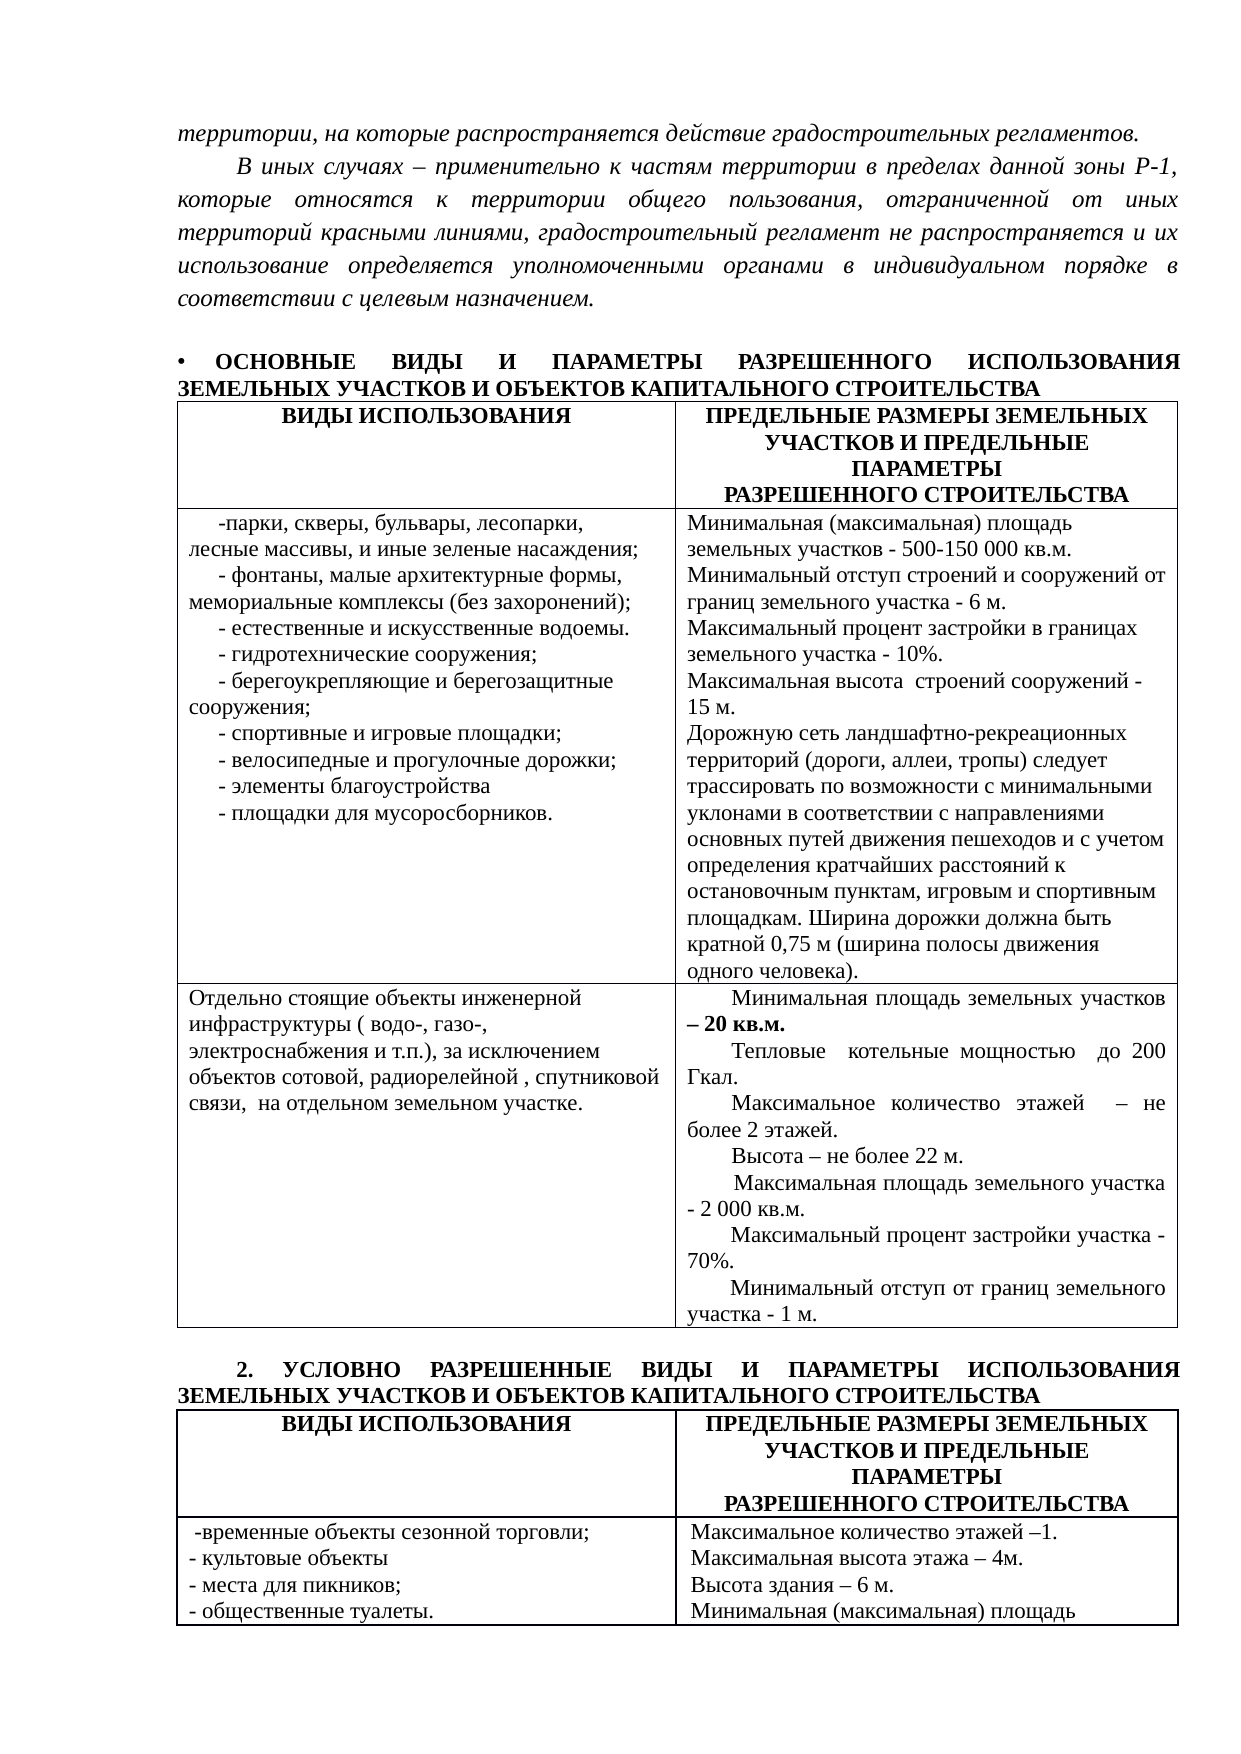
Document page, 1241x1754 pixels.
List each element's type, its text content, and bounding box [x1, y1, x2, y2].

table_header ВИДЫ ИСПОЛЬЗОВАНИЯ [178, 1411, 675, 1516]
table_cell Минимальная площадь земельных участков – 20 кв.м. Тепловые котельные мощностью до 200 Гкал. Максимальное количество этажей – не более 2 этажей. Высота – не более 22 м. Максимальная площадь земельного участка - 2 000 кв.м. Максимальный процент застройки участка - 70%. Минимальный отступ от границ земельного участка - 1 м. [676, 984, 1177, 1327]
text 2. УСЛОВНО РАЗРЕШЕННЫЕ ВИДЫ И ПАРАМЕТРЫ ИСПОЛЬЗОВАНИЯ ЗЕМЕЛЬНЫХ УЧАСТКОВ И ОБЪЕКТОВ КАПИТАЛЬНОГО СТРОИТЕЛЬСТВА [177, 1356, 1181, 1408]
text В иных случаях – применительно к частям территории в пределах данной зоны Р-1, которые относятся к территории общего пользования, отграниченной от иных территорий красными линиями, градостроительный регламент не распространяется и их использование определяется уполномоченными органами в индивидуальном порядке в соответствии с целевым назначением. [177, 151, 1181, 312]
table_cell Отдельно стоящие объекты инженерной инфраструктуры ( водо-, газо-, электроснабжения и т.п.), за исключением объектов сотовой, радиорелейной , спутниковой связи, на отдельном земельном участке. [178, 984, 675, 1327]
table_cell Максимальное количество этажей –1. Максимальная высота этажа – 4м. Высота здания – 6 м. Минимальная (максимальная) площадь [677, 1518, 1177, 1623]
table_cell Минимальная (максимальная) площадь земельных участков - 500-150 000 кв.м. Минимальный отступ строений и сооружений от границ земельного участка - 6 м. Максимальный процент застройки в границах земельного участка - 10%. Максимальная высота строений сооружений - 15 м. Дорожную сеть ландшафтно-рекреационных территорий (дороги, аллеи, тропы) следует трассировать по возможности с минимальными уклонами в соответствии с направлениями основных путей движения пешеходов и с учетом определения кратчайших расстояний к остановочным пунктам, игровым и спортивным площадкам. Ширина дорожки должна быть кратной 0,75 м (ширина полосы движения одного человека). [676, 509, 1177, 983]
table_header ПРЕДЕЛЬНЫЕ РАЗМЕРЫ ЗЕМЕЛЬНЫХ УЧАСТКОВ И ПРЕДЕЛЬНЫЕ ПАРАМЕТРЫ РАЗРЕШЕННОГО СТРОИТЕЛЬСТВА [677, 1411, 1177, 1516]
list ОСНОВНЫЕ ВИДЫ И ПАРАМЕТРЫ РАЗРЕШЕННОГО ИСПОЛЬЗОВАНИЯ ЗЕМЕЛЬНЫХ УЧАСТКОВ И ОБЪЕКТОВ КАПИТАЛЬНОГО СТРОИТЕЛЬСТВА [140, 348, 1181, 401]
table_cell -парки, скверы, бульвары, лесопарки, лесные массивы, и иные зеленые насаждения; - фонтаны, малые архитектурные формы, мемориальные комплексы (без захоронений); - естественные и искусственные водоемы. - гидротехнические сооружения; - берегоукрепляющие и берегозащитные сооружения; - спортивные и игровые площадки; - велосипедные и прогулочные дорожки; - элементы благоустройства - площадки для мусоросборников. [178, 509, 675, 983]
table_header ПРЕДЕЛЬНЫЕ РАЗМЕРЫ ЗЕМЕЛЬНЫХ УЧАСТКОВ И ПРЕДЕЛЬНЫЕ ПАРАМЕТРЫ РАЗРЕШЕННОГО СТРОИТЕЛЬСТВА [676, 402, 1177, 508]
text территории, на которые распространяется действие градостроительных регламентов. [177, 118, 1181, 147]
table_cell -временные объекты сезонной торговли; - культовые объекты - места для пикников; - общественные туалеты. [178, 1518, 675, 1623]
table_header ВИДЫ ИСПОЛЬЗОВАНИЯ [178, 402, 675, 508]
